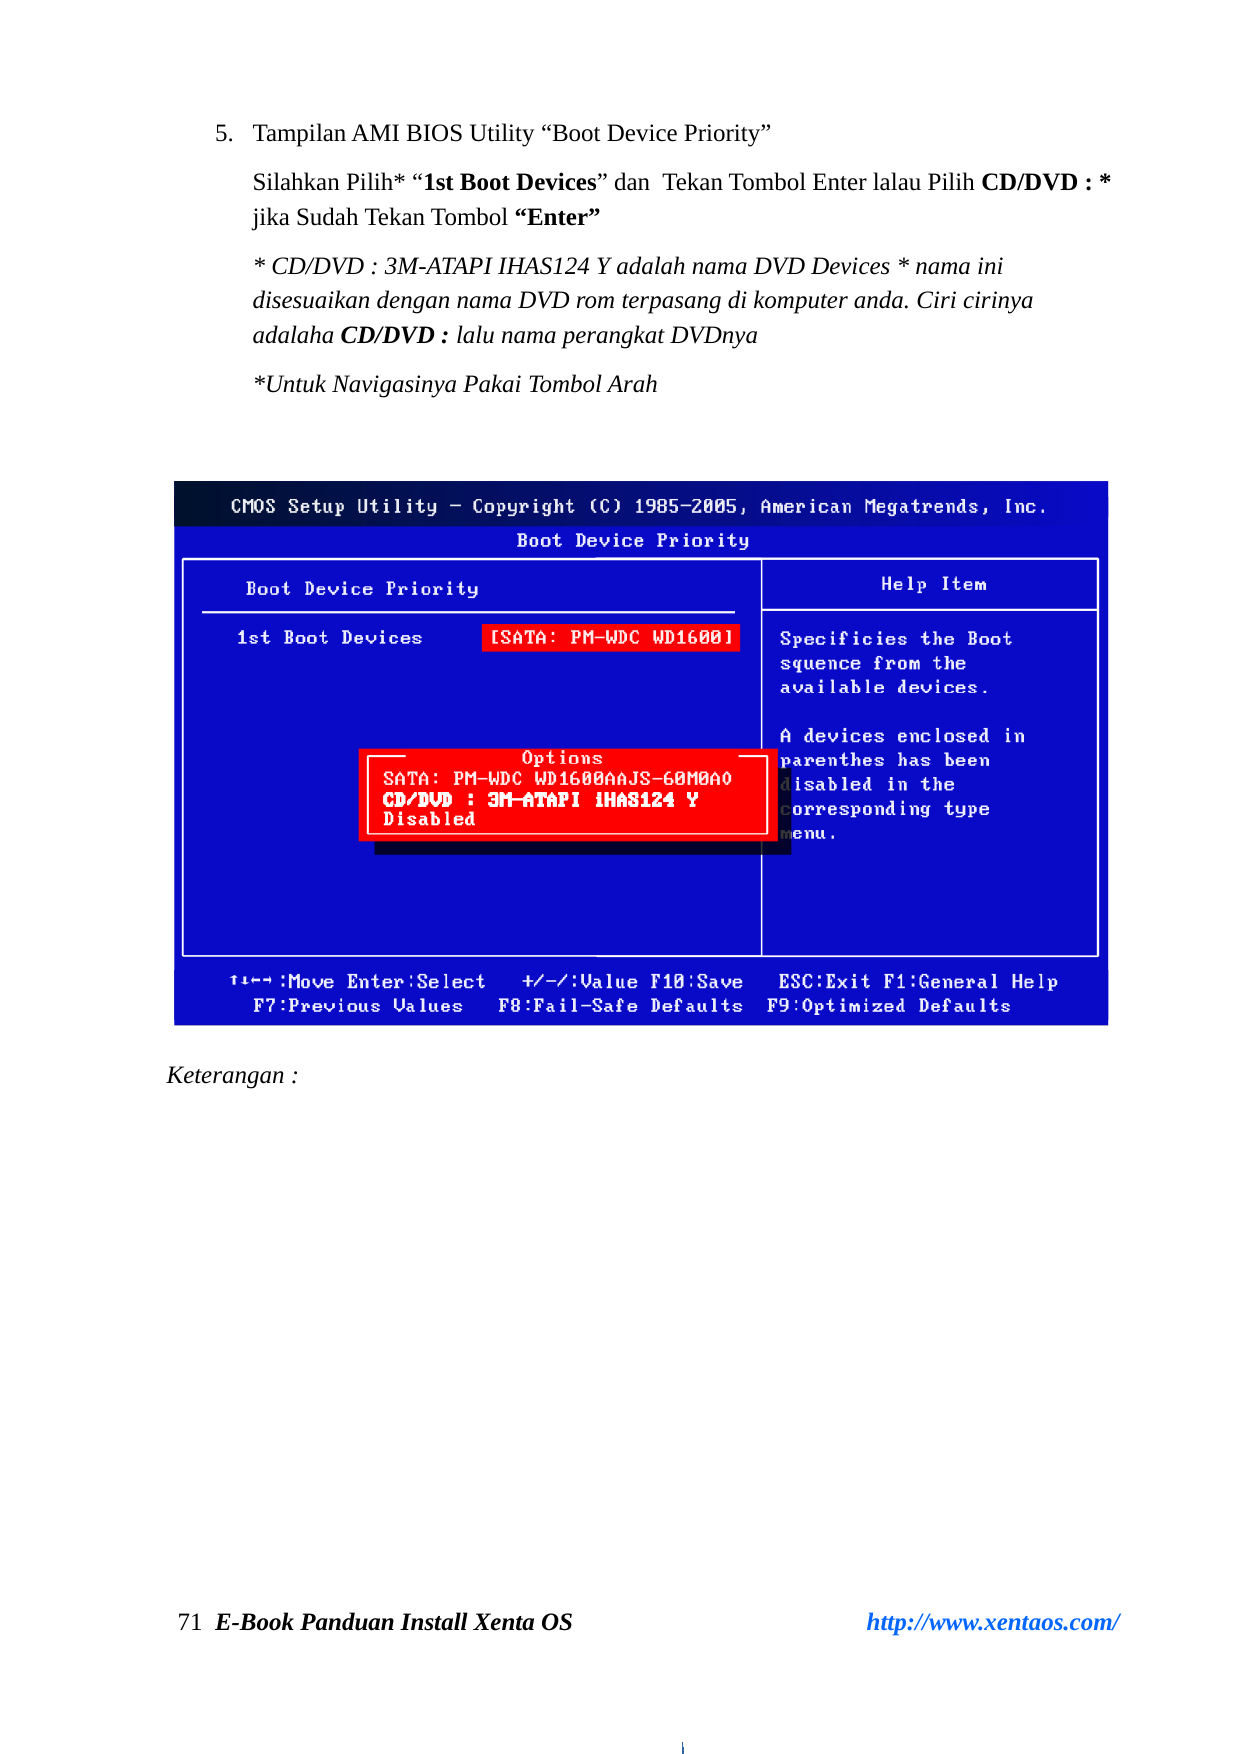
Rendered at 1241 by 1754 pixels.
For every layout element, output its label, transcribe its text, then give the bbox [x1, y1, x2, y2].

picture [166, 430, 1112, 1061]
list * CD/DVD : 3M-ATAPI IHAS124 Y adalah nama DVD Devices * nama ini disesuaikan dengan nama DVD rom terpasang di komputer anda. Ciri cirinya adalaha CD/DVD : lalu nama perangkat DVDnya [215, 251, 1122, 348]
list *Untuk Navigasinya Pakai Tombol Arah [215, 369, 1122, 397]
list Tampilan AMI BIOS Utility “Boot Device Priority” [215, 118, 1122, 147]
list Silahkan Pilih* “1st Boot Devices” dan Tekan Tombol Enter lalau Pilih CD/DVD : * jika Sudah Tekan Tombol “Enter” [215, 167, 1122, 230]
text Keterangan : [166, 1061, 1133, 1089]
